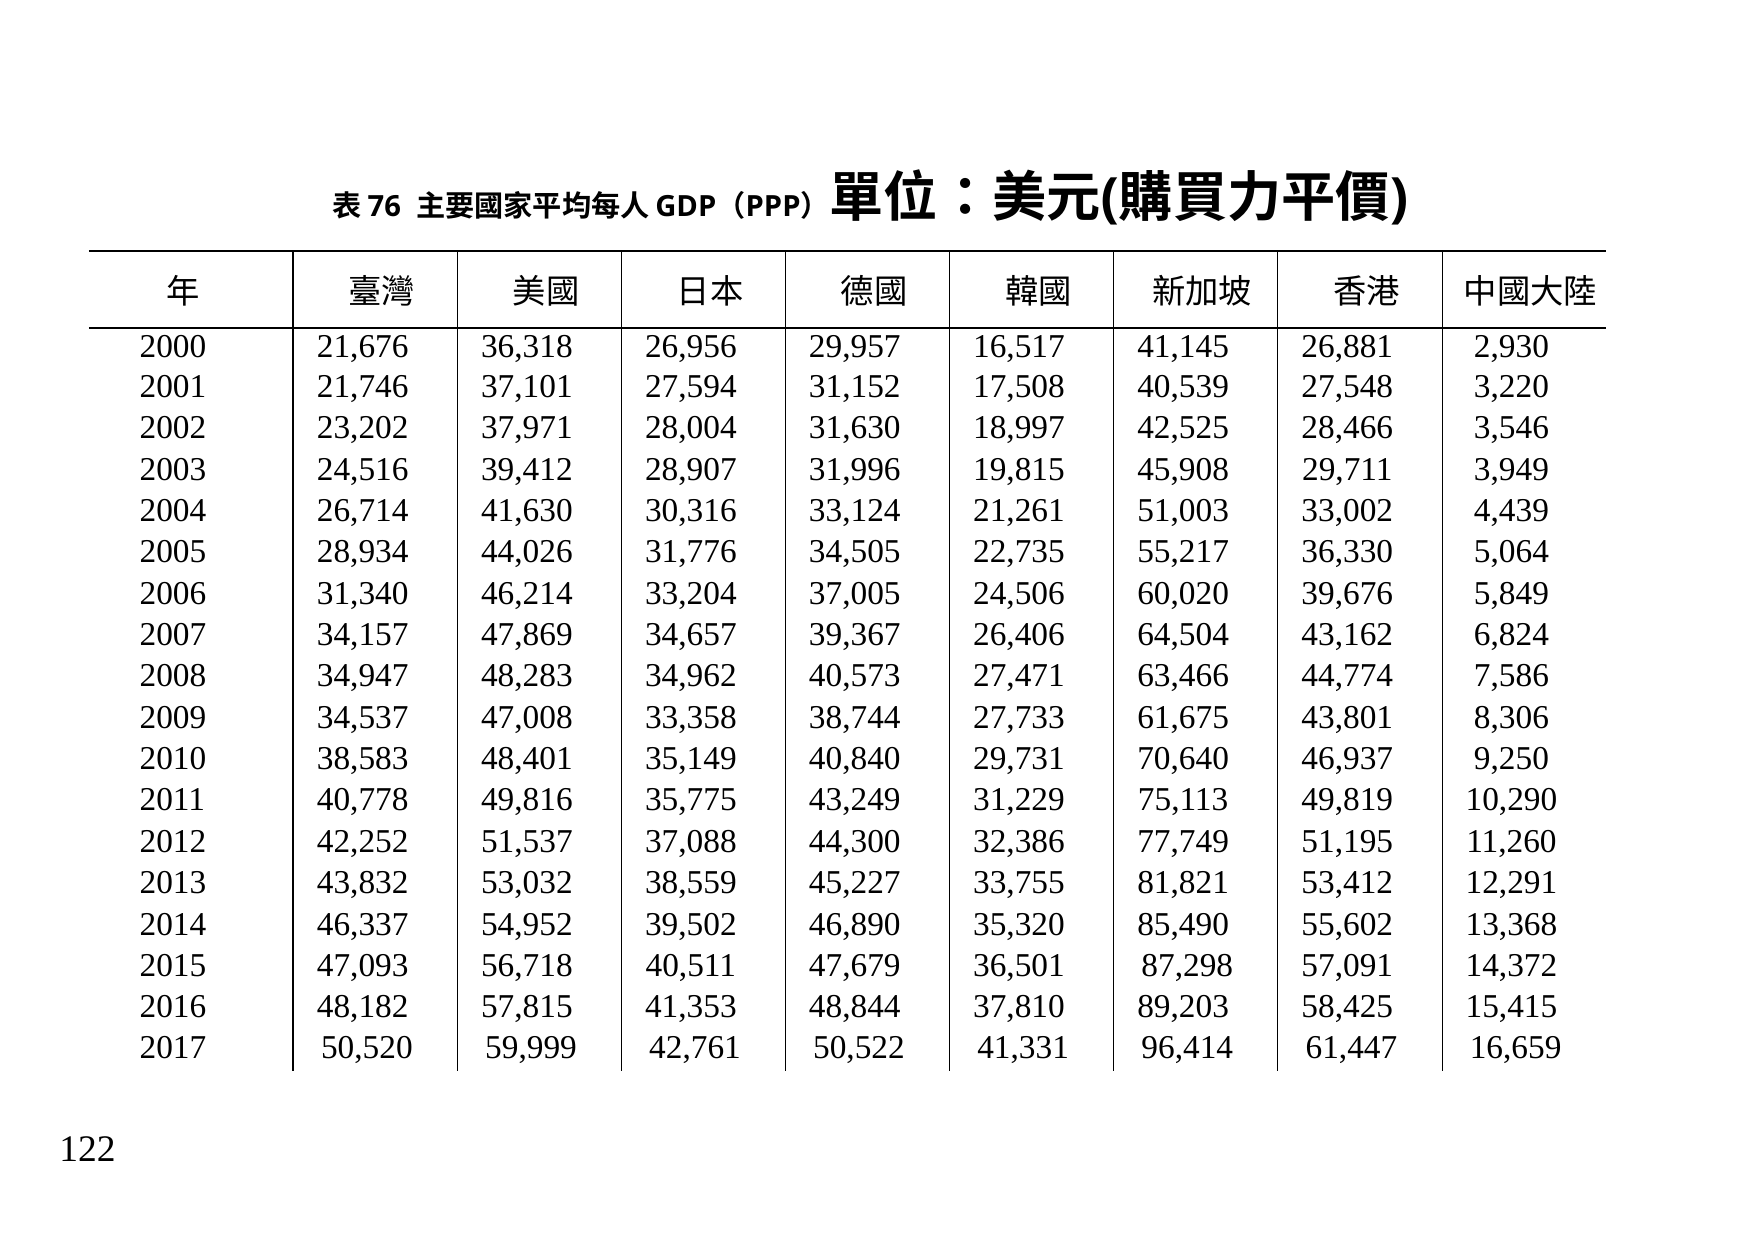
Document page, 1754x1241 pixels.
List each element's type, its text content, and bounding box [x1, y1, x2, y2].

table_cell 53,032 [458, 864, 621, 906]
table_cell 61,447 [1278, 1030, 1442, 1071]
table_cell 3,220 [1443, 368, 1606, 409]
table_cell 96,414 [1114, 1030, 1277, 1071]
table_cell 75,113 [1114, 781, 1277, 823]
table_cell 61,675 [1114, 699, 1277, 740]
table_cell 17,508 [950, 368, 1113, 409]
table_cell 2003 [89, 451, 292, 492]
table_cell 2015 [89, 947, 292, 988]
table_cell 33,755 [950, 864, 1113, 906]
table_cell 31,776 [622, 533, 785, 575]
table_cell 34,962 [622, 658, 785, 699]
table_cell 33,002 [1278, 492, 1442, 533]
table_cell 27,471 [950, 658, 1113, 699]
table_cell 39,676 [1278, 575, 1442, 616]
table_cell 47,679 [786, 947, 949, 988]
table_cell 12,291 [1443, 864, 1606, 906]
table_cell 48,401 [458, 740, 621, 781]
table_cell 37,088 [622, 823, 785, 864]
table_cell 85,490 [1114, 906, 1277, 947]
table_cell 60,020 [1114, 575, 1277, 616]
table_cell 21,676 [294, 329, 457, 368]
table_cell 22,735 [950, 533, 1113, 575]
table_cell 28,907 [622, 451, 785, 492]
table_cell 26,406 [950, 616, 1113, 657]
table_cell 64,504 [1114, 616, 1277, 657]
table_cell 36,330 [1278, 533, 1442, 575]
table_cell 28,934 [294, 533, 457, 575]
table_cell 2,930 [1443, 329, 1606, 368]
table_cell 18,997 [950, 409, 1113, 451]
table_cell 28,004 [622, 409, 785, 451]
table_header 香港 [1278, 252, 1442, 327]
table_cell 55,217 [1114, 533, 1277, 575]
table_header 新加坡 [1114, 252, 1277, 327]
table_cell 57,091 [1278, 947, 1442, 988]
table_cell 54,952 [458, 906, 621, 947]
table_cell 28,466 [1278, 409, 1442, 451]
table_cell 33,204 [622, 575, 785, 616]
table_cell 7,586 [1443, 658, 1606, 699]
table_cell 31,152 [786, 368, 949, 409]
table_cell 34,947 [294, 658, 457, 699]
table_cell 24,506 [950, 575, 1113, 616]
table_cell 44,774 [1278, 658, 1442, 699]
table_cell 29,731 [950, 740, 1113, 781]
table_cell 35,320 [950, 906, 1113, 947]
table_cell 39,412 [458, 451, 621, 492]
table_cell 2004 [89, 492, 292, 533]
table_cell 49,816 [458, 781, 621, 823]
table_cell 16,517 [950, 329, 1113, 368]
table_cell 45,227 [786, 864, 949, 906]
table_cell 26,714 [294, 492, 457, 533]
table_cell 50,522 [786, 1030, 949, 1071]
table_cell 47,093 [294, 947, 457, 988]
table_cell 37,101 [458, 368, 621, 409]
table_cell 2009 [89, 699, 292, 740]
table_cell 33,124 [786, 492, 949, 533]
table_cell 77,749 [1114, 823, 1277, 864]
table_cell 2013 [89, 864, 292, 906]
table_cell 2002 [89, 409, 292, 451]
table_cell 38,744 [786, 699, 949, 740]
table_cell 70,640 [1114, 740, 1277, 781]
table_cell 2014 [89, 906, 292, 947]
table_cell 42,252 [294, 823, 457, 864]
table_cell 4,439 [1443, 492, 1606, 533]
table_cell 38,559 [622, 864, 785, 906]
table_cell 2012 [89, 823, 292, 864]
table_cell 27,548 [1278, 368, 1442, 409]
table_cell 31,996 [786, 451, 949, 492]
table_cell 16,659 [1443, 1030, 1606, 1071]
table_cell 2007 [89, 616, 292, 657]
table_cell 2000 [89, 329, 292, 368]
table_cell 81,821 [1114, 864, 1277, 906]
table_cell 46,337 [294, 906, 457, 947]
table_cell 2006 [89, 575, 292, 616]
table_cell 51,195 [1278, 823, 1442, 864]
table_cell 57,815 [458, 988, 621, 1029]
table_cell 29,957 [786, 329, 949, 368]
table_cell 42,761 [622, 1030, 785, 1071]
table_header 德國 [786, 252, 949, 327]
table_cell 50,520 [294, 1030, 457, 1071]
table_cell 24,516 [294, 451, 457, 492]
table_cell 41,331 [950, 1030, 1113, 1071]
table_cell 11,260 [1443, 823, 1606, 864]
table_cell 41,630 [458, 492, 621, 533]
table_cell 48,182 [294, 988, 457, 1029]
table_cell 44,300 [786, 823, 949, 864]
table_cell 39,502 [622, 906, 785, 947]
table_cell 43,801 [1278, 699, 1442, 740]
table_cell 40,511 [622, 947, 785, 988]
table_cell 27,733 [950, 699, 1113, 740]
table_header 中國大陸 [1443, 252, 1606, 327]
table_cell 35,775 [622, 781, 785, 823]
table_cell 47,869 [458, 616, 621, 657]
table_cell 63,466 [1114, 658, 1277, 699]
table_cell 55,602 [1278, 906, 1442, 947]
table_cell 27,594 [622, 368, 785, 409]
table_cell 26,956 [622, 329, 785, 368]
table_cell 87,298 [1114, 947, 1277, 988]
table_cell 2008 [89, 658, 292, 699]
table_cell 10,290 [1443, 781, 1606, 823]
table_cell 13,368 [1443, 906, 1606, 947]
table_cell 15,415 [1443, 988, 1606, 1029]
table_cell 40,573 [786, 658, 949, 699]
table_cell 2010 [89, 740, 292, 781]
table_cell 3,949 [1443, 451, 1606, 492]
table_cell 29,711 [1278, 451, 1442, 492]
table_header 韓國 [950, 252, 1113, 327]
table_header 臺灣 [294, 252, 457, 327]
table_cell 46,214 [458, 575, 621, 616]
table_cell 39,367 [786, 616, 949, 657]
table_cell 9,250 [1443, 740, 1606, 781]
table_cell 32,386 [950, 823, 1113, 864]
table_cell 31,229 [950, 781, 1113, 823]
table_cell 58,425 [1278, 988, 1442, 1029]
table_cell 34,537 [294, 699, 457, 740]
table_cell 35,149 [622, 740, 785, 781]
table_cell 44,026 [458, 533, 621, 575]
table_cell 46,937 [1278, 740, 1442, 781]
table_cell 41,353 [622, 988, 785, 1029]
table_cell 43,832 [294, 864, 457, 906]
table_cell 41,145 [1114, 329, 1277, 368]
table_cell 43,249 [786, 781, 949, 823]
table_cell 51,537 [458, 823, 621, 864]
table_cell 42,525 [1114, 409, 1277, 451]
table_cell 5,849 [1443, 575, 1606, 616]
table_cell 2017 [89, 1030, 292, 1071]
table_cell 5,064 [1443, 533, 1606, 575]
table_cell 48,283 [458, 658, 621, 699]
table_header 美國 [458, 252, 621, 327]
table_cell 40,840 [786, 740, 949, 781]
table_cell 37,810 [950, 988, 1113, 1029]
table_header 年 [89, 252, 292, 327]
table_cell 31,630 [786, 409, 949, 451]
table_cell 47,008 [458, 699, 621, 740]
table_cell 34,657 [622, 616, 785, 657]
table_cell 89,203 [1114, 988, 1277, 1029]
table_cell 26,881 [1278, 329, 1442, 368]
table_cell 2001 [89, 368, 292, 409]
table_cell 2016 [89, 988, 292, 1029]
table_cell 43,162 [1278, 616, 1442, 657]
table_cell 40,778 [294, 781, 457, 823]
table_cell 33,358 [622, 699, 785, 740]
subtitle 表76 主要國家平均每人GDP（PPP）單位：美元(購買力平價) [59, 137, 1636, 249]
table_cell 53,412 [1278, 864, 1442, 906]
table_cell 14,372 [1443, 947, 1606, 988]
table_cell 45,908 [1114, 451, 1277, 492]
table_cell 48,844 [786, 988, 949, 1029]
table_cell 8,306 [1443, 699, 1606, 740]
table_cell 46,890 [786, 906, 949, 947]
table_cell 2005 [89, 533, 292, 575]
table_cell 40,539 [1114, 368, 1277, 409]
table_cell 21,261 [950, 492, 1113, 533]
table_cell 3,546 [1443, 409, 1606, 451]
table_cell 19,815 [950, 451, 1113, 492]
table_cell 37,971 [458, 409, 621, 451]
table_cell 34,157 [294, 616, 457, 657]
table_cell 31,340 [294, 575, 457, 616]
table_cell 51,003 [1114, 492, 1277, 533]
table_cell 23,202 [294, 409, 457, 451]
table_cell 49,819 [1278, 781, 1442, 823]
table_cell 37,005 [786, 575, 949, 616]
table_cell 59,999 [458, 1030, 621, 1071]
table_cell 30,316 [622, 492, 785, 533]
table_cell 38,583 [294, 740, 457, 781]
table_cell 36,318 [458, 329, 621, 368]
table_cell 34,505 [786, 533, 949, 575]
table_header 日本 [622, 252, 785, 327]
table_cell 2011 [89, 781, 292, 823]
table_cell 6,824 [1443, 616, 1606, 657]
table_cell 21,746 [294, 368, 457, 409]
table_cell 56,718 [458, 947, 621, 988]
table_cell 36,501 [950, 947, 1113, 988]
